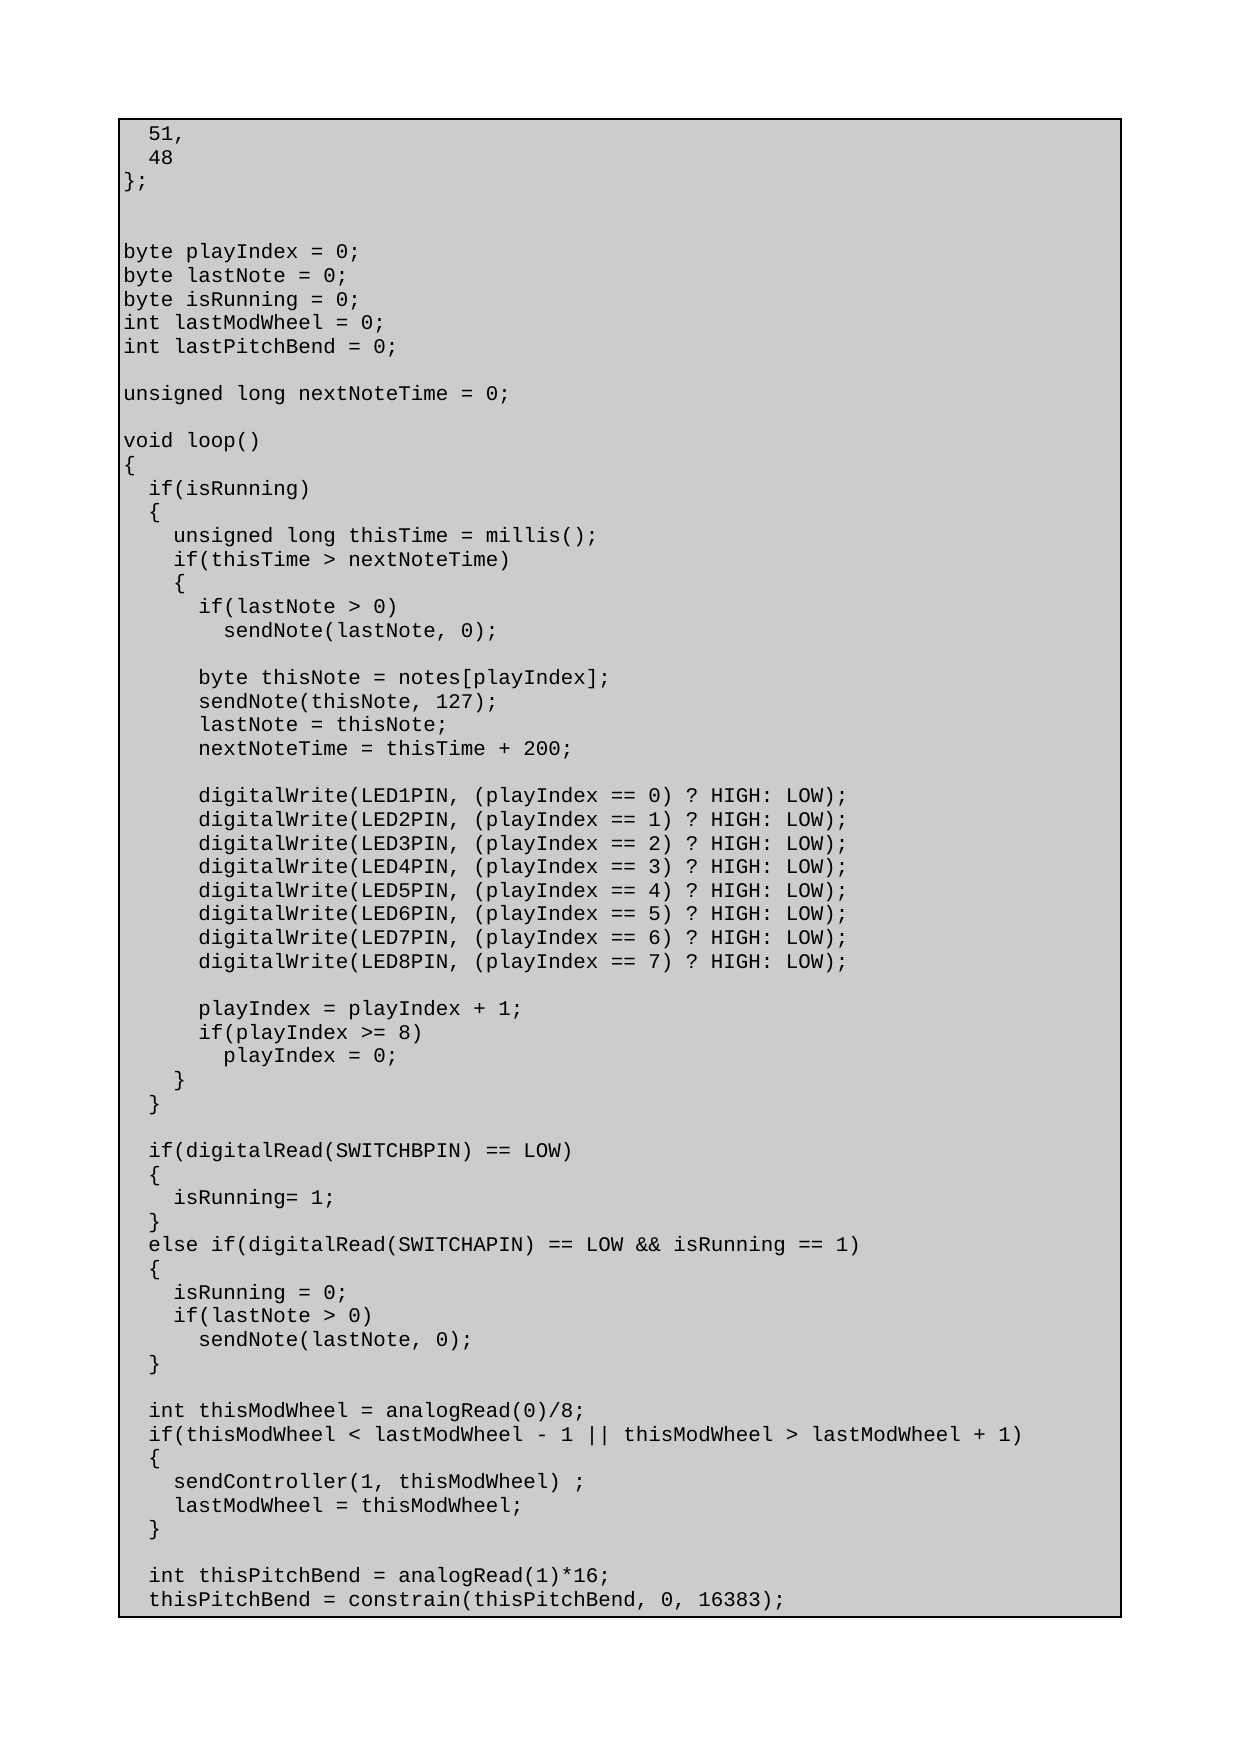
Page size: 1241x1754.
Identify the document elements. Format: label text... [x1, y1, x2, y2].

text if(thisTime > nextNoteTime) [120, 544, 1120, 567]
text digitalWrite(LED1PIN, (playIndex == 0) ? HIGH: LOW); [120, 780, 1120, 804]
text if(digitalRead(SWITCHBPIN) == LOW) [120, 1135, 1120, 1158]
text } [120, 1064, 1120, 1088]
text playIndex = playIndex + 1; [120, 993, 1120, 1017]
text if(thisModWheel < lastModWheel - 1 || thisModWheel > lastModWheel + 1) [120, 1419, 1120, 1442]
text } [120, 1206, 1120, 1229]
text digitalWrite(LED4PIN, (playIndex == 3) ? HIGH: LOW); [120, 851, 1120, 875]
text if(lastNote > 0) [120, 1300, 1120, 1324]
text sendController(1, thisModWheel) ; [120, 1466, 1120, 1489]
text unsigned long nextNoteTime = 0; [120, 378, 1120, 402]
text lastNote = thisNote; [120, 709, 1120, 733]
text } [120, 1348, 1120, 1371]
text if(isRunning) [120, 473, 1120, 496]
text { [120, 1253, 1120, 1277]
text int lastModWheel = 0; [120, 307, 1120, 331]
text lastModWheel = thisModWheel; [120, 1489, 1120, 1513]
text isRunning= 1; [120, 1182, 1120, 1206]
text 51, [120, 120, 1120, 142]
text void loop() [120, 426, 1120, 449]
text byte isRunning = 0; [120, 284, 1120, 307]
text { [120, 1442, 1120, 1466]
text else if(digitalRead(SWITCHAPIN) == LOW && isRunning == 1) [120, 1229, 1120, 1253]
text nextNoteTime = thisTime + 200; [120, 733, 1120, 757]
text } [120, 1088, 1120, 1111]
text { [120, 1158, 1120, 1182]
text byte playIndex = 0; [120, 236, 1120, 260]
text { [120, 496, 1120, 520]
text digitalWrite(LED6PIN, (playIndex == 5) ? HIGH: LOW); [120, 898, 1120, 922]
text digitalWrite(LED8PIN, (playIndex == 7) ? HIGH: LOW); [120, 946, 1120, 969]
text byte thisNote = notes[playIndex]; [120, 662, 1120, 686]
text { [120, 567, 1120, 591]
text digitalWrite(LED5PIN, (playIndex == 4) ? HIGH: LOW); [120, 875, 1120, 898]
text int thisModWheel = analogRead(0)/8; [120, 1395, 1120, 1419]
text if(lastNote > 0) [120, 591, 1120, 615]
text if(playIndex >= 8) [120, 1017, 1120, 1040]
text sendNote(lastNote, 0); [120, 615, 1120, 638]
text }; [120, 165, 1120, 189]
text thisPitchBend = constrain(thisPitchBend, 0, 16383); [120, 1584, 1120, 1616]
text sendNote(thisNote, 127); [120, 686, 1120, 709]
text digitalWrite(LED2PIN, (playIndex == 1) ? HIGH: LOW); [120, 804, 1120, 827]
text sendNote(lastNote, 0); [120, 1324, 1120, 1348]
text byte lastNote = 0; [120, 260, 1120, 284]
text int lastPitchBend = 0; [120, 331, 1120, 354]
text { [120, 449, 1120, 473]
text digitalWrite(LED7PIN, (playIndex == 6) ? HIGH: LOW); [120, 922, 1120, 946]
text int thisPitchBend = analogRead(1)*16; [120, 1561, 1120, 1584]
text } [120, 1513, 1120, 1537]
text unsigned long thisTime = millis(); [120, 520, 1120, 544]
text isRunning = 0; [120, 1277, 1120, 1300]
text 48 [120, 142, 1120, 165]
text playIndex = 0; [120, 1040, 1120, 1064]
text digitalWrite(LED3PIN, (playIndex == 2) ? HIGH: LOW); [120, 827, 1120, 851]
